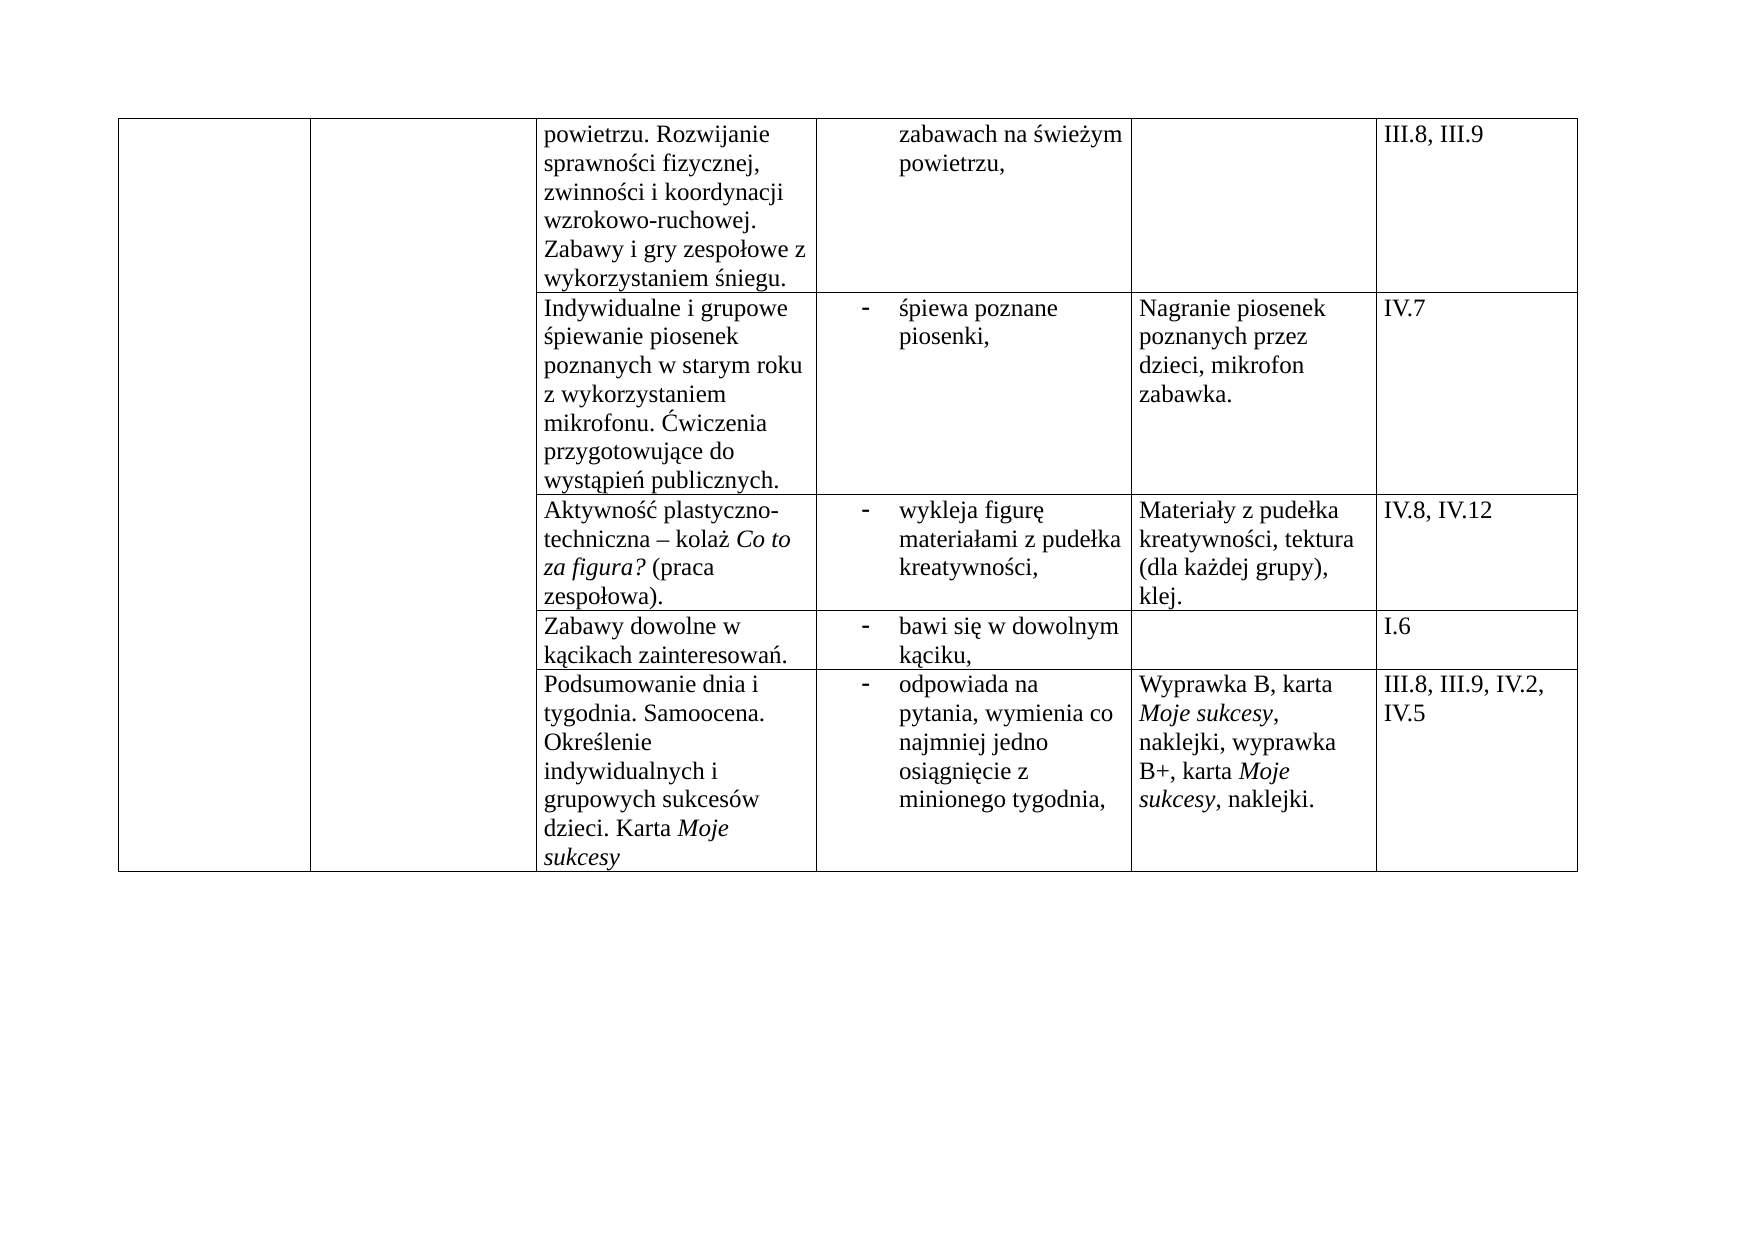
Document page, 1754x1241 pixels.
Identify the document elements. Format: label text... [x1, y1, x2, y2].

table_cell Podsumowanie dnia i tygodnia. Samoocena. Określenie indywidualnych i grupowych sukcesów dzieci. Karta Moje sukcesy [537, 670, 816, 871]
table_cell [1132, 611, 1376, 668]
table_cell Wyprawka B, karta Moje sukcesy, naklejki, wyprawka B+, karta Moje sukcesy, naklejki. [1132, 670, 1376, 871]
table_cell Indywidualne i grupowe śpiewanie piosenek poznanych w starym roku z wykorzystaniem mikrofonu. Ćwiczenia przygotowujące do wystąpień publicznych. [537, 293, 816, 494]
table_cell powietrzu. Rozwijanie sprawności fizycznej, zwinności i koordynacji wzrokowo-ruchowej. Zabawy i gry zespołowe z wykorzystaniem śniegu. [537, 119, 816, 292]
table_cell IV.7 [1377, 293, 1577, 494]
table_cell Aktywność plastyczno-techniczna – kolaż Co to za figura? (praca zespołowa). [537, 495, 816, 610]
table_cell zabawach na świeżym powietrzu, [817, 119, 1131, 292]
table_cell [1132, 119, 1376, 292]
table_cell III.8, III.9 [1377, 119, 1577, 292]
table_cell Nagranie piosenek poznanych przez dzieci, mikrofon zabawka. [1132, 293, 1376, 494]
table_cell IV.8, IV.12 [1377, 495, 1577, 610]
table_cell I.6 [1377, 611, 1577, 668]
table_cell bawi się w dowolnym kąciku, [817, 611, 1131, 668]
table_cell Materiały z pudełka kreatywności, tektura (dla każdej grupy), klej. [1132, 495, 1376, 610]
table_cell wykleja figurę materiałami z pudełka kreatywności, [817, 495, 1131, 610]
table_cell III.8, III.9, IV.2, IV.5 [1377, 670, 1577, 871]
table_cell śpiewa poznane piosenki, [817, 293, 1131, 494]
table_cell odpowiada na pytania, wymienia co najmniej jedno osiągnięcie z minionego tygodnia, [817, 670, 1131, 871]
table_cell Zabawy dowolne w kącikach zainteresowań. [537, 611, 816, 668]
